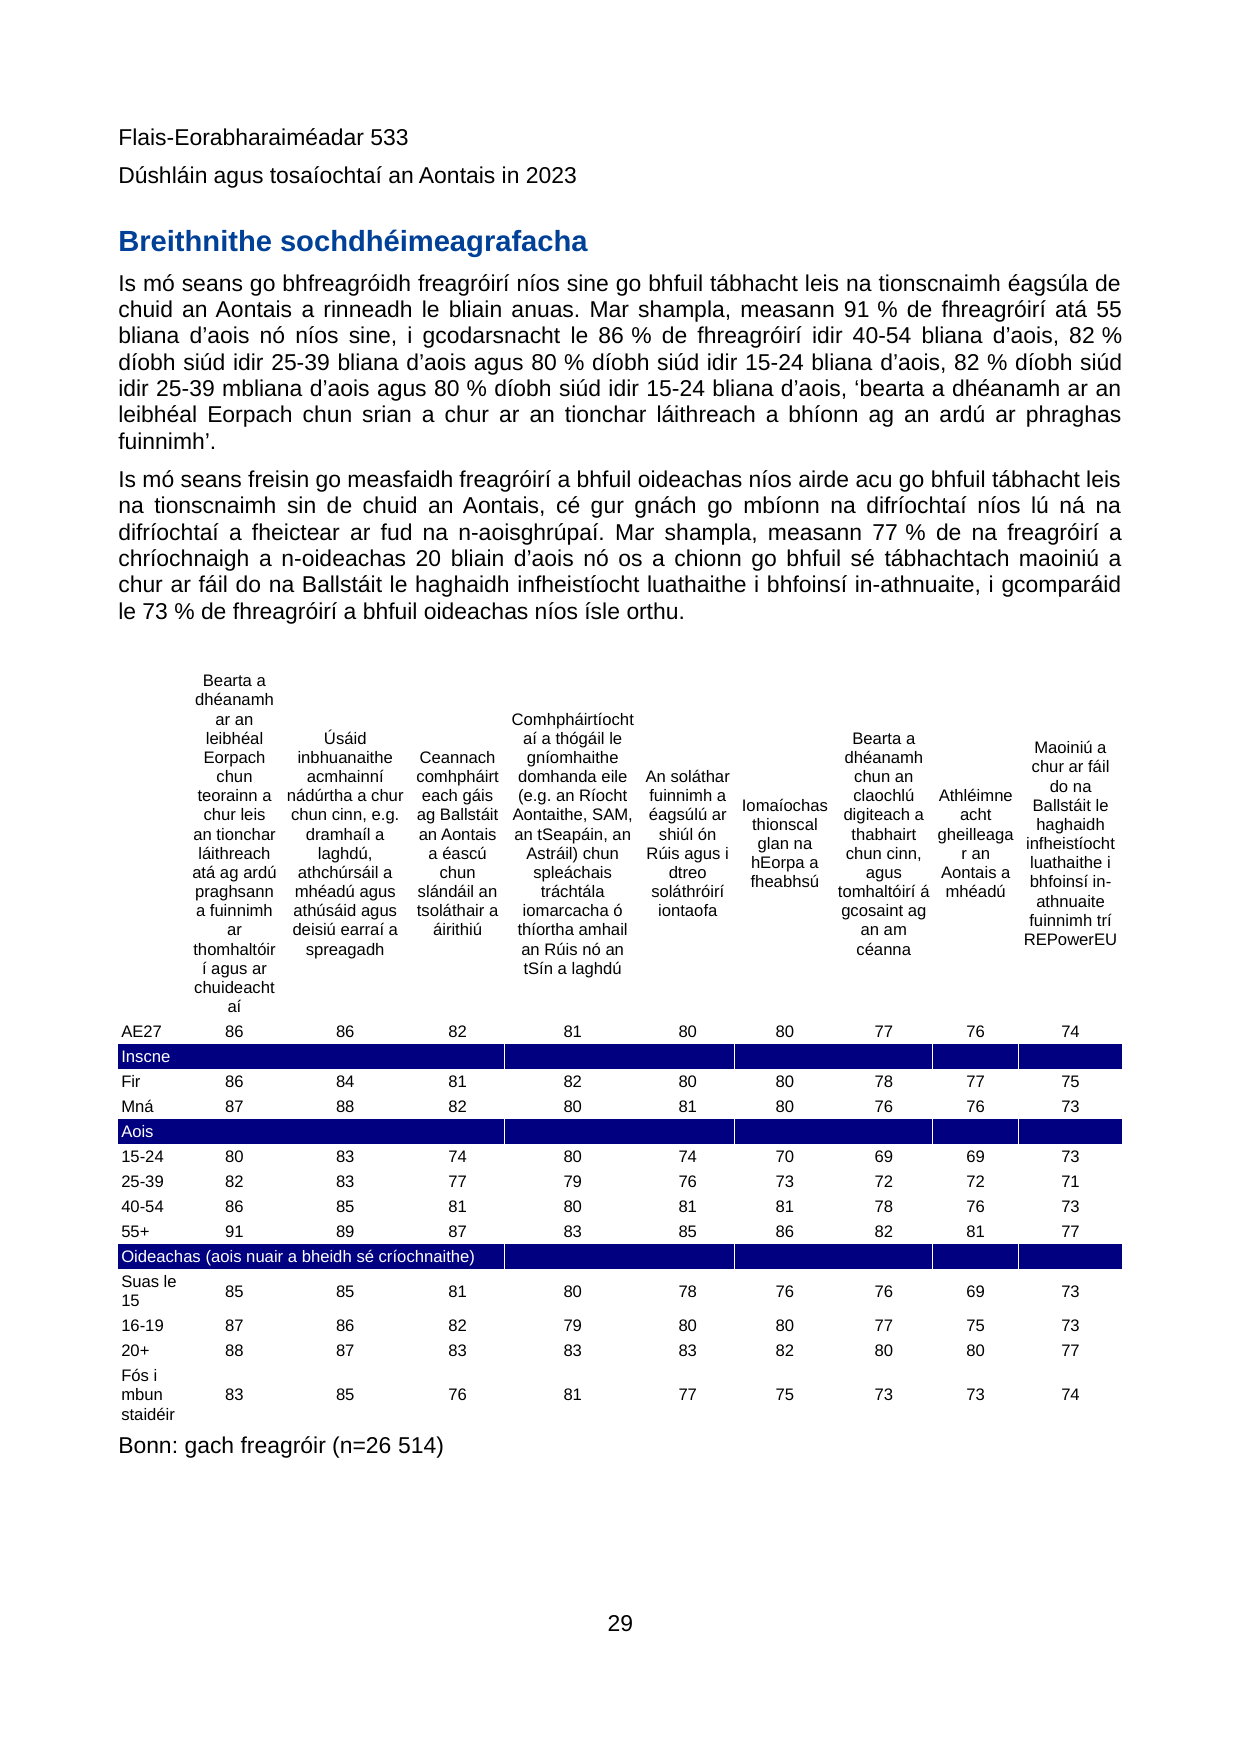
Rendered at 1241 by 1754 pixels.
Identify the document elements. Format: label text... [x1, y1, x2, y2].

table_cell 80 [640, 1019, 734, 1044]
table_cell 74 [1019, 1019, 1122, 1044]
table_cell 73 [735, 1169, 835, 1194]
table_cell 75 [1019, 1069, 1122, 1094]
table_cell 80 [640, 1069, 734, 1094]
table_cell 78 [835, 1069, 932, 1094]
table_cell 80 [933, 1338, 1018, 1363]
table_cell Fós i mbun staidéir [118, 1363, 189, 1426]
table_cell 82 [410, 1313, 504, 1338]
table_cell 86 [189, 1019, 280, 1044]
table_cell 81 [640, 1194, 734, 1219]
table_cell 80 [505, 1144, 640, 1169]
table_cell [640, 1119, 734, 1144]
table_cell 40-54 [118, 1194, 189, 1219]
table_cell 86 [189, 1194, 280, 1219]
table_cell 81 [410, 1269, 504, 1313]
table_cell 80 [505, 1194, 640, 1219]
table_cell 77 [933, 1069, 1018, 1094]
table_cell 16-19 [118, 1313, 189, 1338]
table_cell 76 [933, 1194, 1018, 1219]
table_cell 73 [835, 1363, 932, 1426]
table_header Athléimneacht gheilleagar an Aontais a mhéadú [933, 668, 1018, 1019]
table_cell 73 [1019, 1313, 1122, 1338]
table_cell 86 [280, 1313, 410, 1338]
text Is mó seans freisin go measfaidh freagróirí a bhfuil oideachas níos airde acu go bhfuil tábhacht leis na tionscnaimh sin de chuid an Aontais, cé gur gnách go mbíonn na difríochtaí níos lú ná na difríochtaí a fheictear ar fud na n-aoisghrúpaí. Mar shampla, measann 77 % de na freagróirí a chríochnaigh a n-oideachas 20 bliain d’aois nó os a chionn go bhfuil sé tábhachtach maoiniú a chur ar fáil do na Ballstáit le haghaidh infheistíocht luathaithe i bhfoinsí in-athnuaite, i gcomparáid le 73 % de fhreagróirí a bhfuil oideachas níos ísle orthu. [118, 466, 1122, 624]
table_cell 72 [835, 1169, 932, 1194]
table_header Ceannach comhpháirteach gáis ag Ballstáit an Aontais a éascú chun slándáil an tsoláthair a áirithiú [410, 668, 504, 1019]
table_cell [505, 1119, 640, 1144]
table_cell 80 [835, 1338, 932, 1363]
table_cell 80 [505, 1094, 640, 1119]
table_cell [933, 1044, 1018, 1069]
table_cell 80 [505, 1269, 640, 1313]
table_cell 77 [410, 1169, 504, 1194]
table_cell 76 [640, 1169, 734, 1194]
table_cell Inscne [118, 1044, 504, 1069]
table_cell [1019, 1044, 1122, 1069]
table_cell [933, 1244, 1018, 1269]
table_cell [835, 1244, 932, 1269]
table_cell 85 [189, 1269, 280, 1313]
table_cell 77 [1019, 1219, 1122, 1244]
table_cell [505, 1244, 640, 1269]
table_cell 81 [410, 1069, 504, 1094]
table_cell 77 [835, 1313, 932, 1338]
text Bonn: gach freagróir (n=26 514) [118, 1432, 1122, 1459]
table_cell 20+ [118, 1338, 189, 1363]
table_cell 75 [933, 1313, 1018, 1338]
table_cell [835, 1119, 932, 1144]
table_cell 80 [640, 1313, 734, 1338]
table_cell 77 [1019, 1338, 1122, 1363]
text Breithnithe sochdhéimeagrafacha [118, 224, 1122, 258]
table_cell [735, 1119, 835, 1144]
table_cell 76 [410, 1363, 504, 1426]
table_cell [735, 1044, 835, 1069]
table_cell 76 [835, 1269, 932, 1313]
table_cell 80 [735, 1019, 835, 1044]
table_header Comhpháirtíochtaí a thógáil le gníomhaithe domhanda eile (e.g. an Ríocht Aontaithe, SAM, an tSeapáin, an Astráil) chun spleáchais tráchtála iomarcacha ó thíortha amhail an Rúis nó an tSín a laghdú [505, 668, 640, 1019]
table_cell [640, 1044, 734, 1069]
table_cell 69 [933, 1269, 1018, 1313]
table_cell 82 [410, 1094, 504, 1119]
table_cell 80 [735, 1094, 835, 1119]
table_cell 89 [280, 1219, 410, 1244]
table_cell 83 [505, 1338, 640, 1363]
table_cell 85 [280, 1363, 410, 1426]
table_cell AE27 [118, 1019, 189, 1044]
table_cell 78 [835, 1194, 932, 1219]
table_cell Fir [118, 1069, 189, 1094]
table_cell [505, 1044, 640, 1069]
table_cell 79 [505, 1313, 640, 1338]
table_header [118, 668, 189, 1019]
table_cell 74 [640, 1144, 734, 1169]
table_cell 85 [280, 1269, 410, 1313]
table_cell 87 [410, 1219, 504, 1244]
table_cell [640, 1244, 734, 1269]
table_cell [1019, 1119, 1122, 1144]
table_cell 69 [835, 1144, 932, 1169]
table_cell 74 [410, 1144, 504, 1169]
table_cell 77 [835, 1019, 932, 1044]
table_cell 83 [640, 1338, 734, 1363]
table_cell 15-24 [118, 1144, 189, 1169]
table_cell 73 [933, 1363, 1018, 1426]
table_header Úsáid inbhuanaithe acmhainní nádúrtha a chur chun cinn, e.g. dramhaíl a laghdú, athchúrsáil a mhéadú agus athúsáid agus deisiú earraí a spreagadh [280, 668, 410, 1019]
table_cell 71 [1019, 1169, 1122, 1194]
table_cell 82 [189, 1169, 280, 1194]
table_cell 69 [933, 1144, 1018, 1169]
table_cell 80 [735, 1313, 835, 1338]
table_header Iomaíochas thionscal glan na hEorpa a fheabhsú [735, 668, 835, 1019]
table_cell 81 [735, 1194, 835, 1219]
table_header Bearta a dhéanamh ar an leibhéal Eorpach chun teorainn a chur leis an tionchar láithreach atá ag ardú praghsanna fuinnimh ar thomhaltóirí agus ar chuideachtaí [189, 668, 280, 1019]
table_cell 76 [933, 1019, 1018, 1044]
table_cell 83 [189, 1363, 280, 1426]
table_cell 85 [640, 1219, 734, 1244]
table_cell 83 [280, 1144, 410, 1169]
table_cell [835, 1044, 932, 1069]
table_cell 83 [280, 1169, 410, 1194]
table_cell 72 [933, 1169, 1018, 1194]
table_cell 77 [640, 1363, 734, 1426]
table_cell Suas le 15 [118, 1269, 189, 1313]
table_cell 25-39 [118, 1169, 189, 1194]
table_cell 76 [735, 1269, 835, 1313]
table_cell 82 [410, 1019, 504, 1044]
table_cell 70 [735, 1144, 835, 1169]
text Is mó seans go bhfreagróidh freagróirí níos sine go bhfuil tábhacht leis na tionscnaimh éagsúla de chuid an Aontais a rinneadh le bliain anuas. Mar shampla, measann 91 % de fhreagróirí atá 55 bliana d’aois nó níos sine, i gcodarsnacht le 86 % de fhreagróirí idir 40-54 bliana d’aois, 82 % díobh siúd idir 25-39 bliana d’aois agus 80 % díobh siúd idir 15-24 bliana d’aois, 82 % díobh siúd idir 25-39 mbliana d’aois agus 80 % díobh siúd idir 15-24 bliana d’aois, ‘bearta a dhéanamh ar an leibhéal Eorpach chun srian a chur ar an tionchar láithreach a bhíonn ag an ardú ar phraghas fuinnimh’. [118, 269, 1122, 454]
table_cell 87 [189, 1313, 280, 1338]
table_cell 82 [835, 1219, 932, 1244]
table_cell 82 [735, 1338, 835, 1363]
table_cell 87 [189, 1094, 280, 1119]
table_cell 88 [189, 1338, 280, 1363]
table_cell 74 [1019, 1363, 1122, 1426]
table_cell 73 [1019, 1194, 1122, 1219]
table_cell Mná [118, 1094, 189, 1119]
table_cell 81 [505, 1363, 640, 1426]
table_cell 86 [280, 1019, 410, 1044]
table_cell 85 [280, 1194, 410, 1219]
table_cell 75 [735, 1363, 835, 1426]
table_header An soláthar fuinnimh a éagsúlú ar shiúl ón Rúis agus i dtreo soláthróirí iontaofa [640, 668, 734, 1019]
table_cell [735, 1244, 835, 1269]
table_cell 83 [410, 1338, 504, 1363]
table_cell 78 [640, 1269, 734, 1313]
table_header Maoiniú a chur ar fáil do na Ballstáit le haghaidh infheistíocht luathaithe i bhfoinsí in-athnuaite fuinnimh trí REPowerEU [1019, 668, 1122, 1019]
table_cell [1019, 1244, 1122, 1269]
table_cell 88 [280, 1094, 410, 1119]
table_cell 80 [189, 1144, 280, 1169]
table_cell 55+ [118, 1219, 189, 1244]
table_cell 81 [933, 1219, 1018, 1244]
table_cell 87 [280, 1338, 410, 1363]
table_cell 86 [189, 1069, 280, 1094]
table_cell Oideachas (aois nuair a bheidh sé críochnaithe) [118, 1244, 504, 1269]
table_cell 79 [505, 1169, 640, 1194]
table_cell 73 [1019, 1094, 1122, 1119]
table_cell 91 [189, 1219, 280, 1244]
table_header Bearta a dhéanamh chun an claochlú digiteach a thabhairt chun cinn, agus tomhaltóirí á gcosaint ag an am céanna [835, 668, 932, 1019]
table_cell 83 [505, 1219, 640, 1244]
table_cell 73 [1019, 1144, 1122, 1169]
table_cell 86 [735, 1219, 835, 1244]
table_cell 82 [505, 1069, 640, 1094]
table_cell 76 [933, 1094, 1018, 1119]
table_cell 81 [505, 1019, 640, 1044]
table_cell 81 [410, 1194, 504, 1219]
table_cell Aois [118, 1119, 504, 1144]
table_cell 80 [735, 1069, 835, 1094]
table_cell [933, 1119, 1018, 1144]
table_cell 76 [835, 1094, 932, 1119]
table_cell 81 [640, 1094, 734, 1119]
table_cell 84 [280, 1069, 410, 1094]
table_cell 73 [1019, 1269, 1122, 1313]
